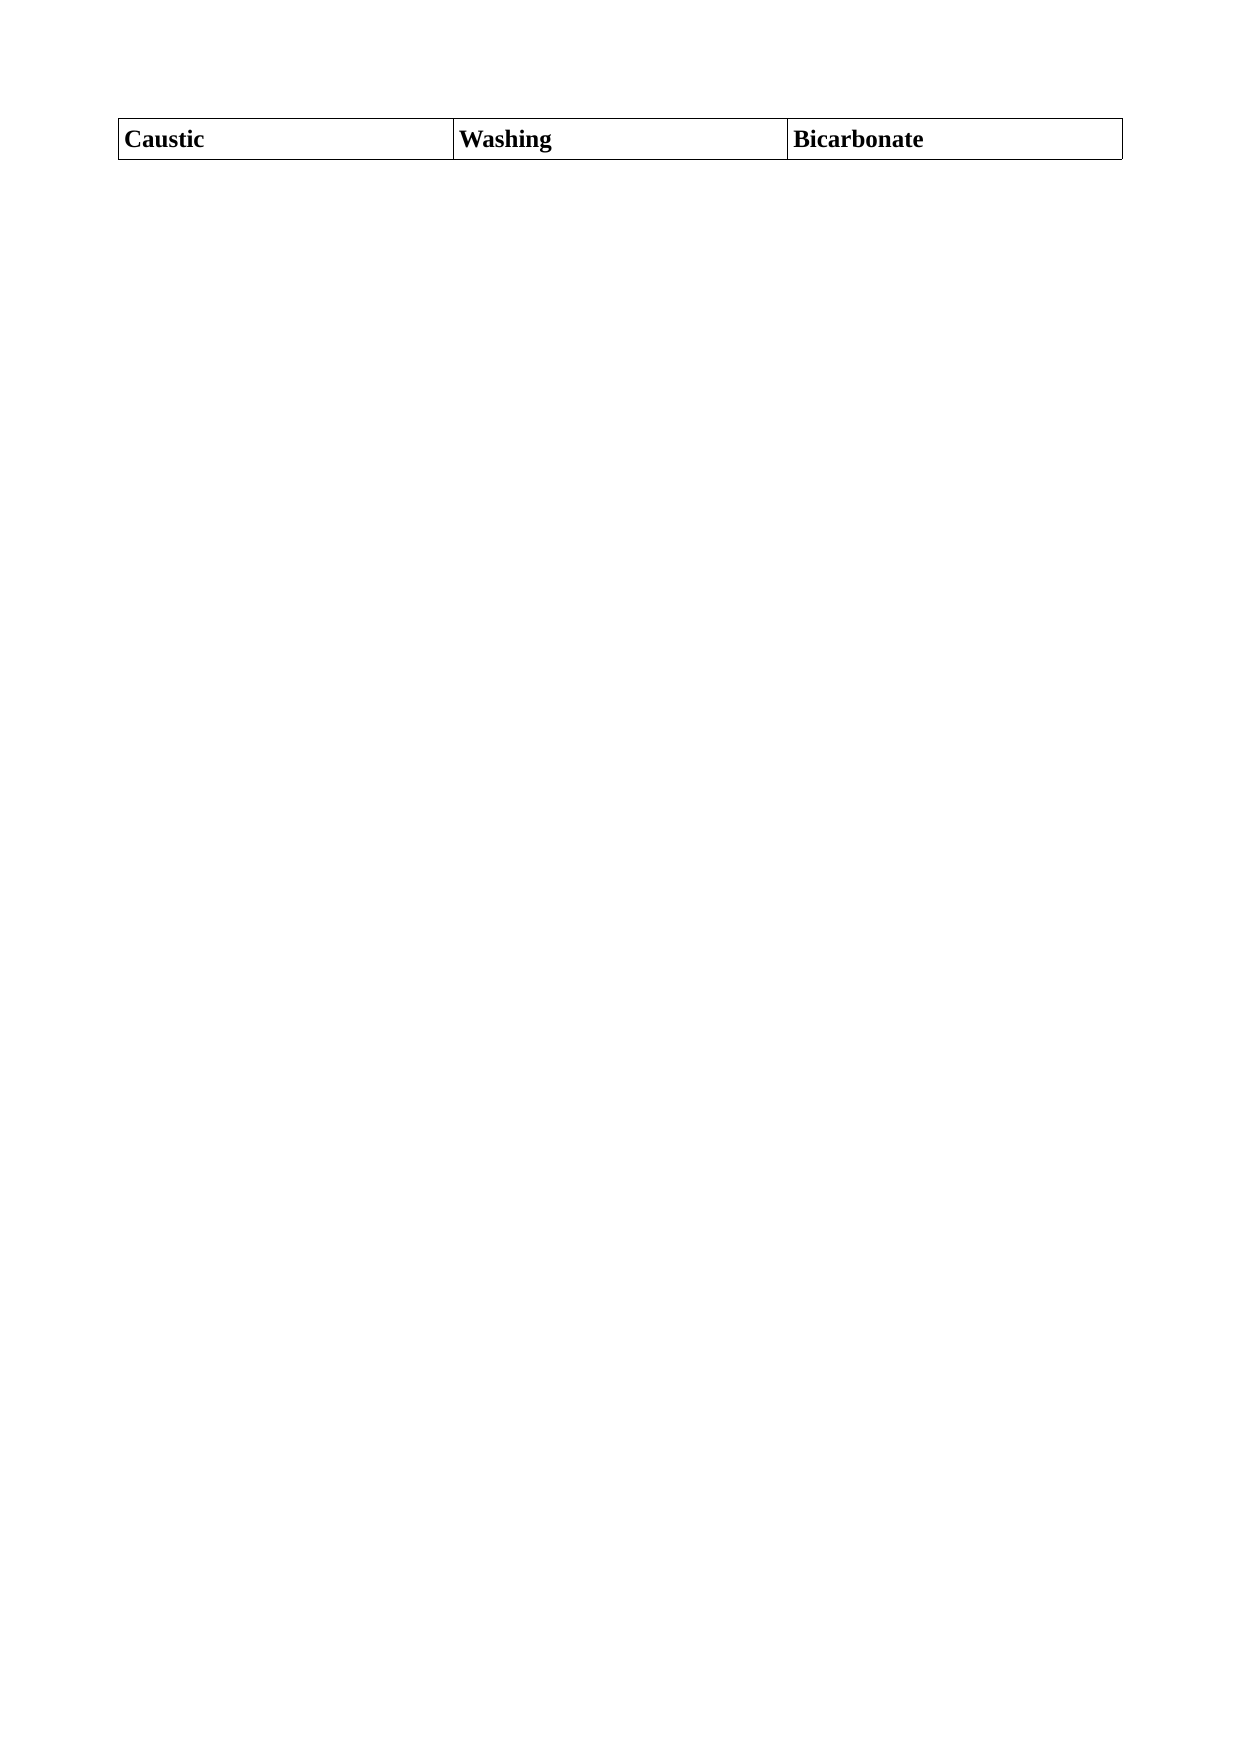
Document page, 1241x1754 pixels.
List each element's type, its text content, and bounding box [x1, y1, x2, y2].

table_header Bicarbonate [788, 119, 1122, 158]
table_header Washing [454, 119, 787, 158]
table_header Caustic [119, 119, 453, 158]
